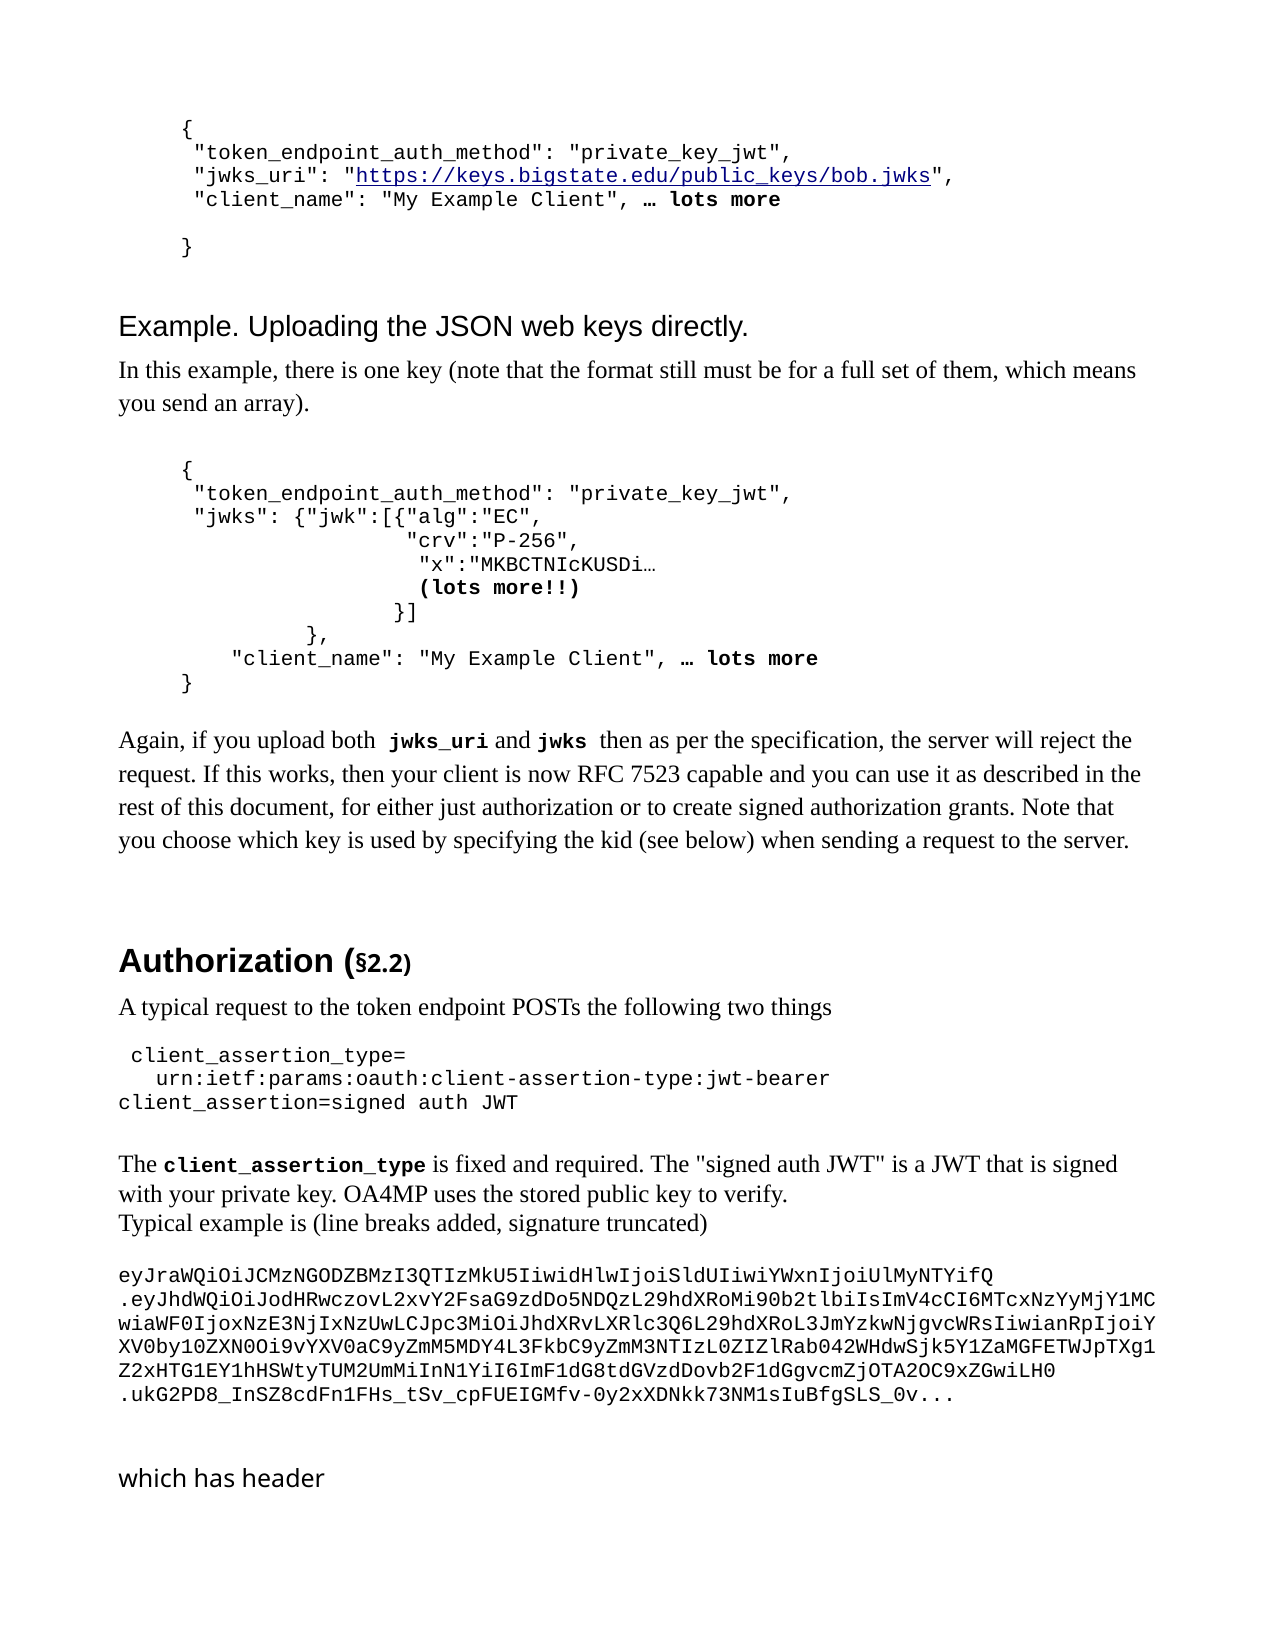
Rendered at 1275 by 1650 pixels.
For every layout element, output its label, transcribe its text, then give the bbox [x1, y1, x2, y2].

text { [118, 118, 1157, 142]
text Typical example is (line breaks added, signature truncated) [118, 1208, 1157, 1237]
text .ukG2PD8_InSZ8cdFn1FHs_tSv_cpFUEIGMfv-0y2xXDNkk73NM1sIuBfgSLS_0v... [118, 1384, 1157, 1407]
text Again, if you upload both jwks_uri and jwks then as per the specification, the server will reject the request. If this works, then your client is now RFC 7523 capable and you can use it as described in the rest of this document, for either just authorization or to create signed authorization grants. Note that you choose which key is used by specifying the kid (see below) when sending a request to the server. [118, 725, 1157, 853]
text The client_assertion_type is fixed and required. The "signed auth JWT" is a JWT that is signed with your private key. OA4MP uses the stored public key to verify. [118, 1149, 1157, 1208]
text eyJraWQiOiJCMzNGODZBMzI3QTIzMkU5IiwidHlwIjoiSldUIiwiYWxnIjoiUlMyNTYifQ [118, 1265, 1157, 1289]
subtitle Example. Uploading the JSON web keys directly. [118, 309, 1157, 342]
text In this example, there is one key (note that the format still must be for a full set of them, which means you send an array). [118, 355, 1157, 416]
text "x":"MKBCTNIcKUSDi… (lots more!!) }] }, "client_name": "My Example Client", … lots more } [118, 553, 1157, 695]
text client_assertion_type= urn:ietf:params:oauth:client-assertion-type:jwt-bearer [118, 1021, 1157, 1092]
text "client_name": "My Example Client", … lots more [118, 189, 1157, 213]
text } [118, 236, 1157, 260]
text { [118, 459, 1157, 483]
subtitle Authorization (§2.2) [118, 941, 1157, 980]
text which has header [118, 1461, 1157, 1495]
text A typical request to the token endpoint POSTs the following two things [118, 992, 1157, 1021]
text client_assertion=signed auth JWT [118, 1092, 1157, 1116]
text "token_endpoint_auth_method": "private_key_jwt", [118, 142, 1157, 165]
text "crv":"P-256", [118, 530, 1157, 553]
text "token_endpoint_auth_method": "private_key_jwt", [118, 483, 1157, 506]
text "jwks": {"jwk":[{"alg":"EC", [118, 506, 1157, 530]
text "jwks_uri": "https://keys.bigstate.edu/public_keys/bob.jwks", [118, 165, 1157, 189]
text .eyJhdWQiOiJodHRwczovL2xvY2FsaG9zdDo5NDQzL29hdXRoMi90b2tlbiIsImV4cCI6MTcxNzYyMjY1MCwiaWF0IjoxNzE3NjIxNzUwLCJpc3MiOiJhdXRvLXRlc3Q6L29hdXRoL3JmYzkwNjgvcWRsIiwianRpIjoiYXV0by10ZXN0Oi9vYXV0aC9yZmM5MDY4L3FkbC9yZmM3NTIzL0ZIZlRab042WHdwSjk5Y1ZaMGFETWJpTXg1Z2xHTG1EY1hHSWtyTUM2UmMiInN1YiI6ImF1dG8tdGVzdDovb2F1dGgvcmZjOTA2OC9xZGwiLH0 [118, 1289, 1157, 1384]
